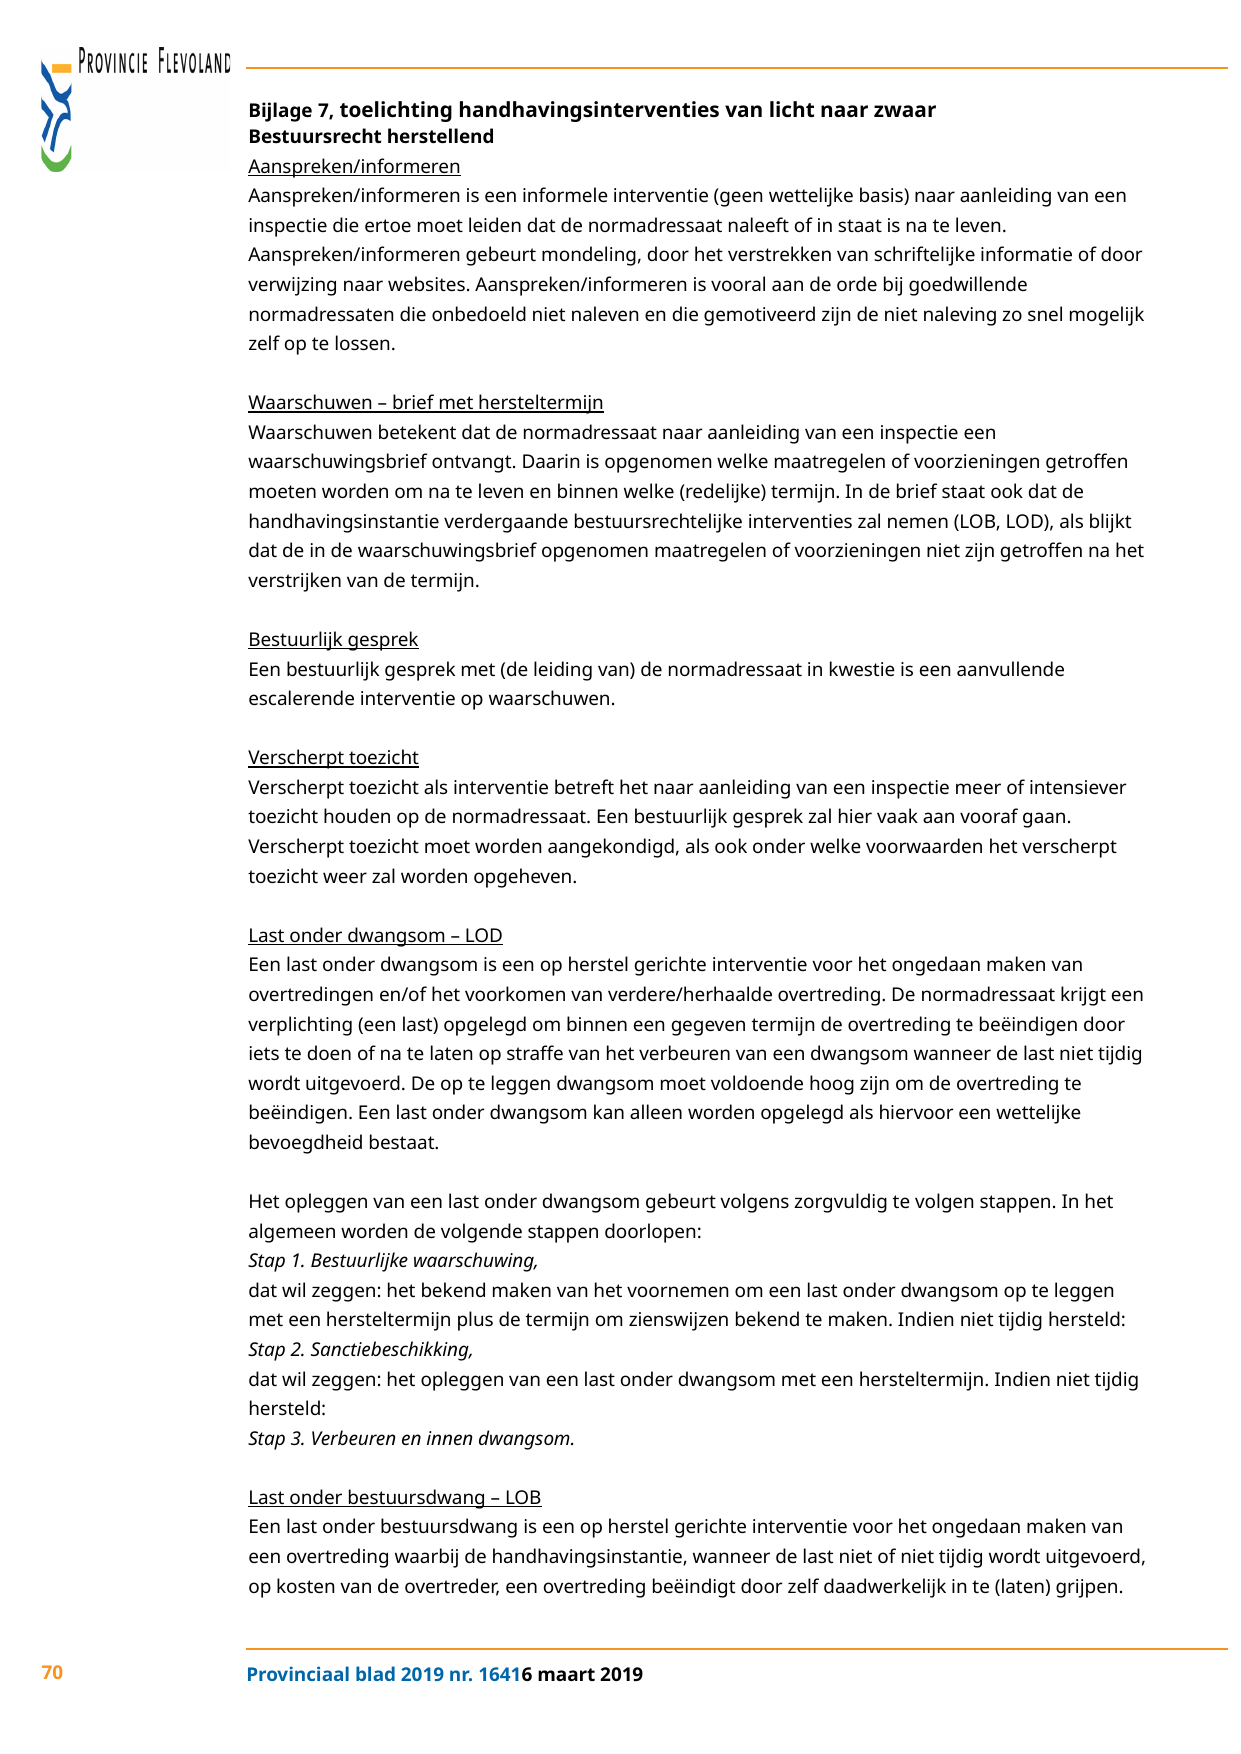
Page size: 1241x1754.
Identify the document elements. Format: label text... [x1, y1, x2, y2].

text Last onder dwangsom – LOD [248, 922, 1152, 948]
picture [41, 47, 231, 172]
text Last onder bestuursdwang – LOB [248, 1484, 1152, 1510]
text dat wil zeggen: het opleggen van een last onder dwangsom met een hersteltermijn. Indien niet tijdig hersteld: [248, 1366, 1152, 1421]
text Stap 2. Sanctiebeschikking, [248, 1336, 1152, 1362]
text Verscherpt toezicht als interventie betreft het naar aanleiding van een inspectie meer of intensiever toezicht houden op de normadressaat. Een bestuurlijk gesprek zal hier vaak aan vooraf gaan. Verscherpt toezicht moet worden aangekondigd, als ook onder welke voorwaarden het verscherpt toezicht weer zal worden opgeheven. [248, 774, 1152, 889]
text Een bestuurlijk gesprek met (de leiding van) de normadressaat in kwestie is een aanvullende escalerende interventie op waarschuwen. [248, 656, 1152, 711]
text Een last onder bestuursdwang is een op herstel gerichte interventie voor het ongedaan maken van een overtreding waarbij de handhavingsinstantie, wanneer de last niet of niet tijdig wordt uitgevoerd, op kosten van de overtreder, een overtreding beëindigt door zelf daadwerkelijk in te (laten) grijpen. [248, 1514, 1152, 1599]
text Het opleggen van een last onder dwangsom gebeurt volgens zorgvuldig te volgen stappen. In het algemeen worden de volgende stappen doorlopen: [248, 1188, 1152, 1244]
text Waarschuwen betekent dat de normadressaat naar aanleiding van een inspectie een waarschuwingsbrief ontvangt. Daarin is opgenomen welke maatregelen of voorzieningen getroffen moeten worden om na te leven en binnen welke (redelijke) termijn. In de brief staat ook dat de handhavingsinstantie verdergaande bestuursrechtelijke interventies zal nemen (LOB, LOD), als blijkt dat de in de waarschuwingsbrief opgenomen maatregelen of voorzieningen niet zijn getroffen na het verstrijken van de termijn. [248, 419, 1152, 593]
text dat wil zeggen: het bekend maken van het voornemen om een last onder dwangsom op te leggen met een hersteltermijn plus de termijn om zienswijzen bekend te maken. Indien niet tijdig hersteld: [248, 1277, 1152, 1332]
text Bestuursrecht herstellend [248, 123, 1152, 149]
text Bijlage 7, toelichting handhavingsinterventies van licht naar zwaar [248, 95, 1152, 123]
text Waarschuwen – brief met hersteltermijn [248, 389, 1152, 415]
text Stap 1. Bestuurlijke waarschuwing, [248, 1247, 1152, 1273]
text Aanspreken/informeren [248, 153, 1152, 179]
text Bestuurlijk gesprek [248, 626, 1152, 652]
text Stap 3. Verbeuren en innen dwangsom. [248, 1425, 1152, 1451]
text Aanspreken/informeren is een informele interventie (geen wettelijke basis) naar aanleiding van een inspectie die ertoe moet leiden dat de normadressaat naleeft of in staat is na te leven. Aanspreken/informeren gebeurt mondeling, door het verstrekken van schriftelijke informatie of door verwijzing naar websites. Aanspreken/informeren is vooral aan de orde bij goedwillende normadressaten die onbedoeld niet naleven en die gemotiveerd zijn de niet naleving zo snel mogelijk zelf op te lossen. [248, 182, 1152, 356]
text Een last onder dwangsom is een op herstel gerichte interventie voor het ongedaan maken van overtredingen en/of het voorkomen van verdere/herhaalde overtreding. De normadressaat krijgt een verplichting (een last) opgelegd om binnen een gegeven termijn de overtreding te beëindigen door iets te doen of na te laten op straffe van het verbeuren van een dwangsom wanneer de last niet tijdig wordt uitgevoerd. De op te leggen dwangsom moet voldoende hoog zijn om de overtreding te beëindigen. Een last onder dwangsom kan alleen worden opgelegd als hiervoor een wettelijke bevoegdheid bestaat. [248, 952, 1152, 1155]
text Verscherpt toezicht [248, 744, 1152, 770]
